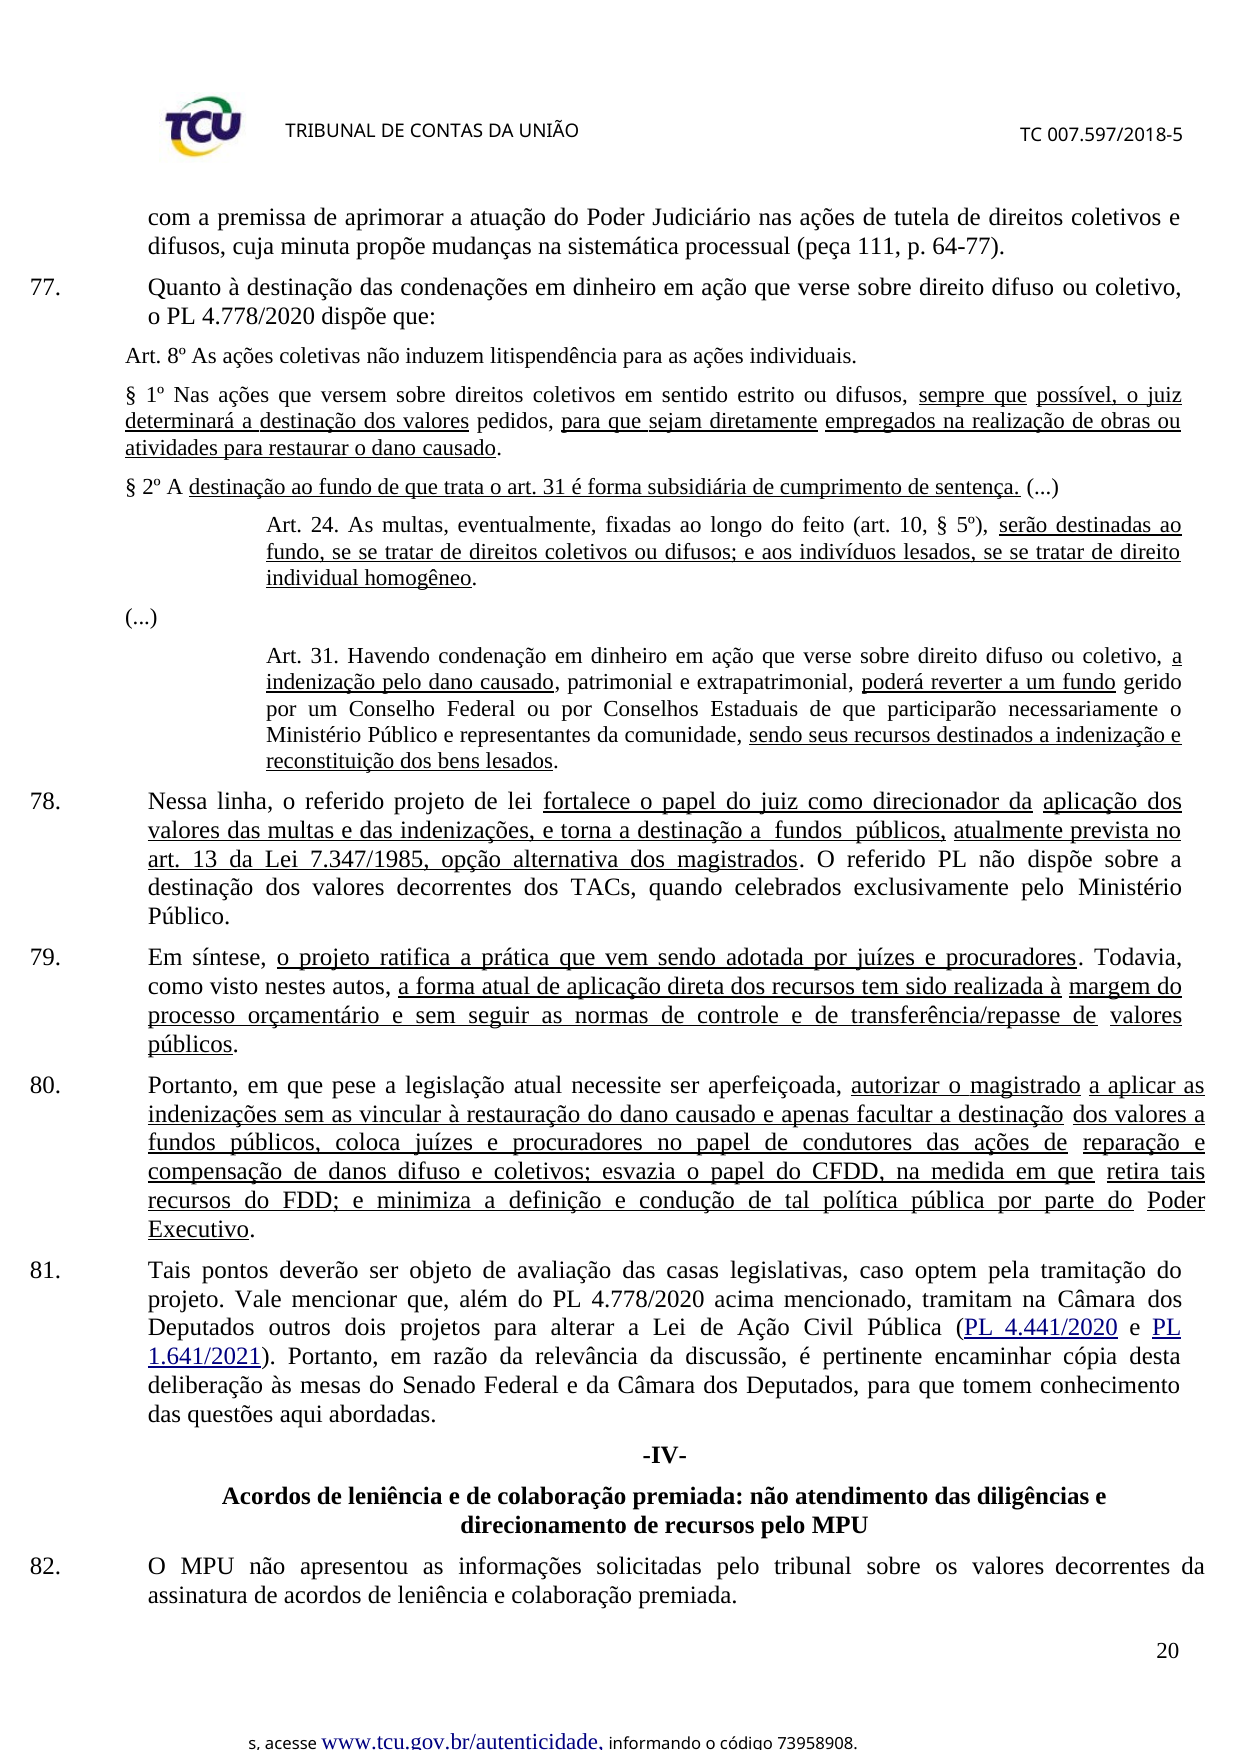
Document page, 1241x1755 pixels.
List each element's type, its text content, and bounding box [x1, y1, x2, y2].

list Portanto, em que pese a legislação atual necessite ser aperfeiçoada, autorizar o magistrado a aplicar as indenizações sem as vincular à restauração do dano causado e apenas facultar a destinação dos valores a fundos públicos, coloca juízes e procuradores no papel de condutores das ações de reparação e compensação de danos difuso e coletivos; esvazia o papel do CFDD, na medida em que retira tais recursos do FDD; e minimiza a definição e condução de tal política pública por parte do Poder Executivo. [125, 1070, 1205, 1242]
text com a premissa de aprimorar a atuação do Poder Judiciário nas ações de tutela de direitos coletivos e difusos, cuja minuta propõe mudanças na sistemática processual (peça 111, p. 64-77). [148, 202, 1182, 260]
list Em síntese, o projeto ratifica a prática que vem sendo adotada por juízes e procuradores. Todavia, como visto nestes autos, a forma atual de aplicação direta dos recursos tem sido realizada à margem do processo orçamentário e sem seguir as normas de controle e de transferência/repasse de valores públicos. [125, 942, 1182, 1057]
text Art. 8º As ações coletivas não induzem litispendência para as ações individuais. [125, 342, 1205, 369]
list Nessa linha, o referido projeto de lei fortalece o papel do juiz como direcionador da aplicação dos valores das multas e das indenizações, e torna a destinação a fundos públicos, atualmente prevista no art. 13 da Lei 7.347/1985, opção alternativa dos magistrados. O referido PL não dispõe sobre a destinação dos valores decorrentes dos TACs, quando celebrados exclusivamente pelo Ministério Público. [125, 786, 1182, 930]
text Art. 31. Havendo condenação em dinheiro em ação que verse sobre direito difuso ou coletivo, a indenização pelo dano causado, patrimonial e extrapatrimonial, poderá reverter a um fundo gerido por um Conselho Federal ou por Conselhos Estaduais de que participarão necessariamente o Ministério Público e representantes da comunidade, sendo seus recursos destinados a indenização e reconstituição dos bens lesados. [266, 642, 1182, 774]
text § 2º A destinação ao fundo de que trata o art. 31 é forma subsidiária de cumprimento de sentença. (...) [125, 473, 1162, 499]
list Tais pontos deverão ser objeto de avaliação das casas legislativas, caso optem pela tramitação do projeto. Vale mencionar que, além do PL 4.778/2020 acima mencionado, tramitam na Câmara dos Deputados outros dois projetos para alterar a Lei de Ação Civil Pública (PL 4.441/2020 e PL 1.641/2021). Portanto, em razão da relevância da discussão, é pertinente encaminhar cópia desta deliberação às mesas do Senado Federal e da Câmara dos Deputados, para que tomem conhecimento das questões aqui abordadas. [125, 1255, 1182, 1427]
subtitle -IV- [252, 1440, 1077, 1469]
text § 1º Nas ações que versem sobre direitos coletivos em sentido estrito ou difusos, sempre que possível, o juiz determinará a destinação dos valores pedidos, para que sejam diretamente empregados na realização de obras ou atividades para restaurar o dano causado. [125, 381, 1182, 460]
list Quanto à destinação das condenações em dinheiro em ação que verse sobre direito difuso ou coletivo, o PL 4.778/2020 dispõe que: [125, 272, 1182, 330]
list O MPU não apresentou as informações solicitadas pelo tribunal sobre os valores decorrentes da assinatura de acordos de leniência e colaboração premiada. [125, 1551, 1205, 1609]
text Art. 24. As multas, eventualmente, fixadas ao longo do feito (art. 10, § 5º), serão destinadas ao fundo, se se tratar de direitos coletivos ou difusos; e aos indivíduos lesados, se se tratar de direito individual homogêneo. [266, 512, 1182, 591]
text (...) [125, 603, 1205, 629]
text Acordos de leniência e de colaboração premiada: não atendimento das diligências e direcionamento de recursos pelo MPU [222, 1481, 1109, 1539]
